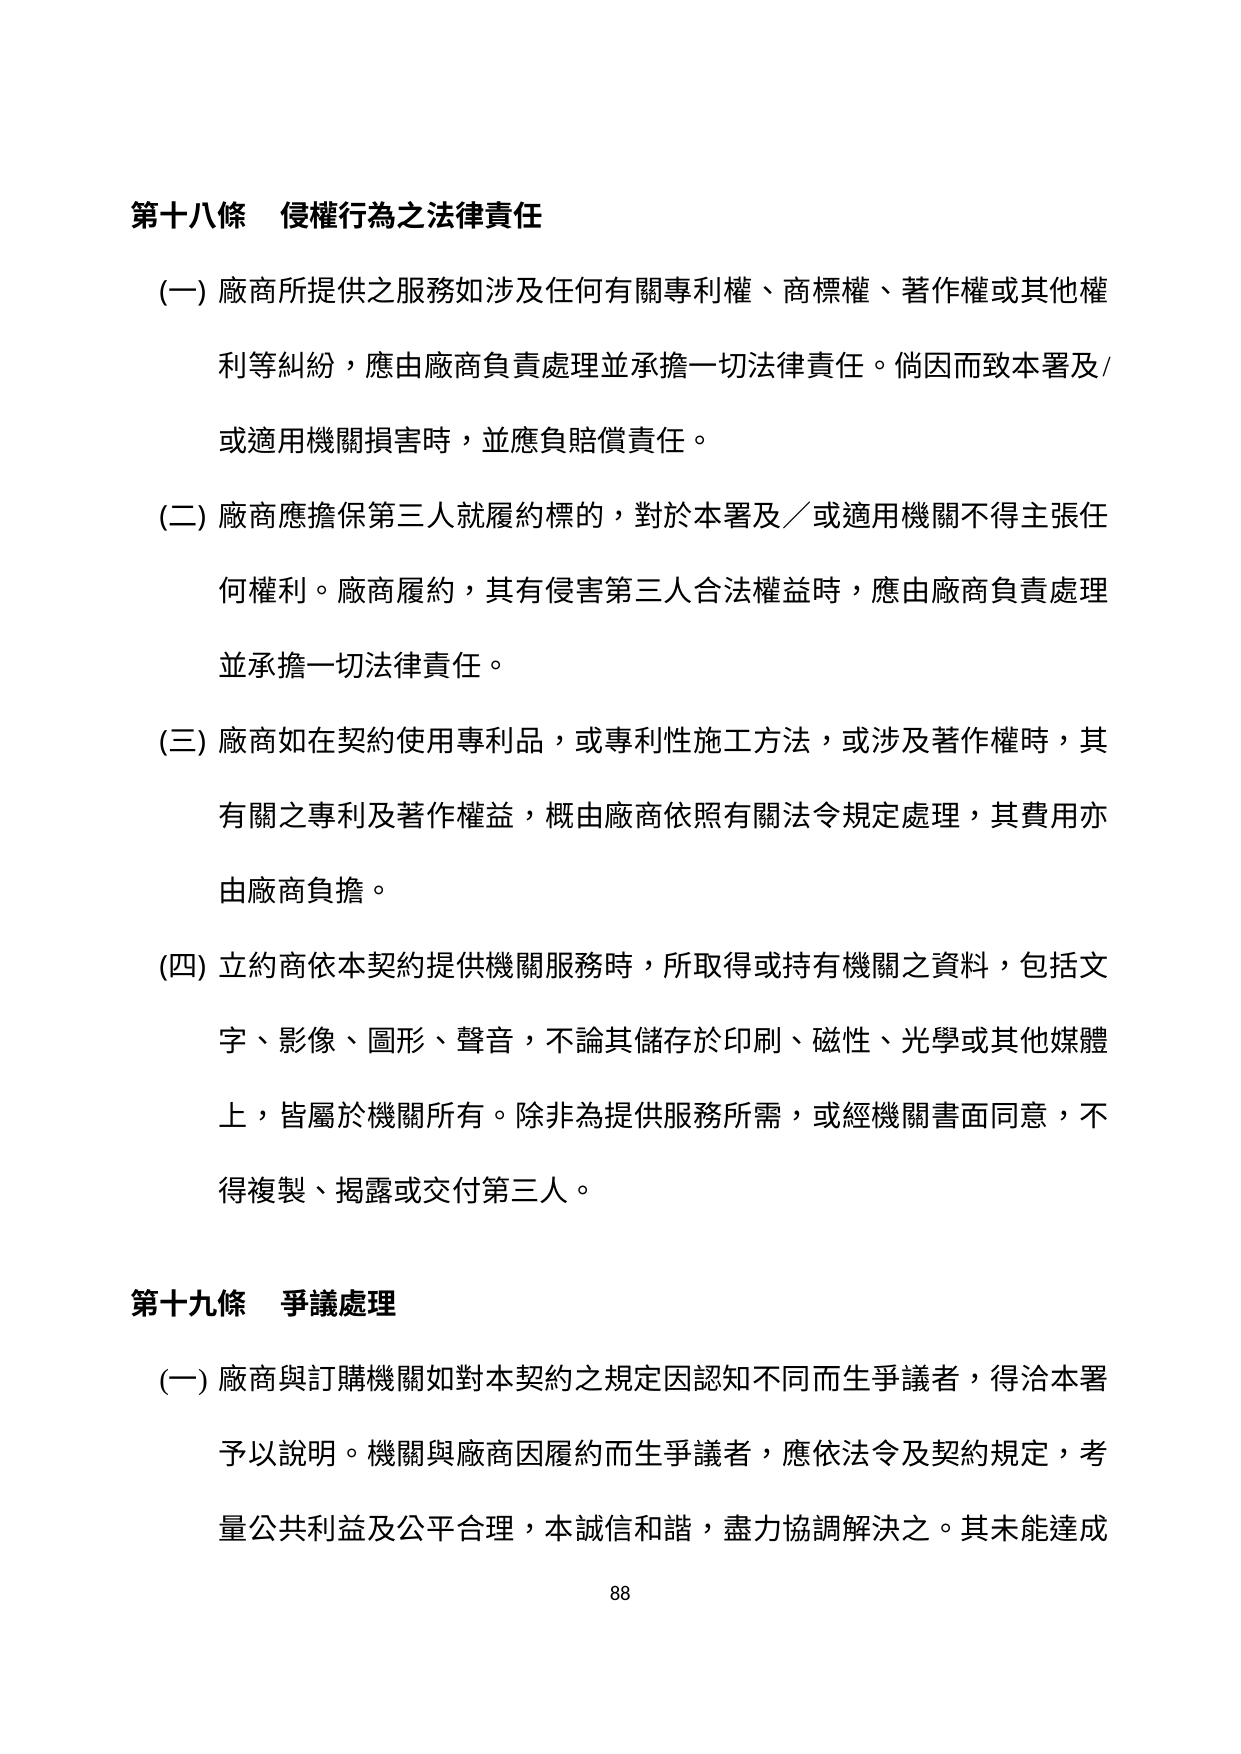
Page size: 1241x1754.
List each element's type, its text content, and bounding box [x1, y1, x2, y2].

subtitle 侵權行為之法律責任 [130, 177, 1110, 252]
subtitle 廠商與訂購機關如對本契約之規定因認知不同而生爭議者，得洽本署予以說明。機關與廠商因履約而生爭議者，應依法令及契約規定，考量公共利益及公平合理，本誠信和諧，盡力協調解決之。其未能達成 [159, 1339, 1110, 1564]
subtitle 廠商應擔保第三人就履約標的，對於本署及／或適用機關不得主張任何權利。廠商履約，其有侵害第三人合法權益時，應由廠商負責處理並承擔一切法律責任。 [159, 477, 1110, 702]
subtitle 廠商如在契約使用專利品，或專利性施工方法，或涉及著作權時，其有關之專利及著作權益，概由廠商依照有關法令規定處理，其費用亦由廠商負擔。 [159, 702, 1110, 927]
subtitle 爭議處理 [130, 1264, 1110, 1339]
subtitle 廠商所提供之服務如涉及任何有關專利權、商標權、著作權或其他權利等糾紛，應由廠商負責處理並承擔一切法律責任。倘因而致本署及/或適用機關損害時，並應負賠償責任。 [159, 252, 1110, 477]
subtitle 立約商依本契約提供機關服務時，所取得或持有機關之資料，包括文字、影像、圖形、聲音，不論其儲存於印刷、磁性、光學或其他媒體上，皆屬於機關所有。除非為提供服務所需，或經機關書面同意，不得複製、揭露或交付第三人。 [159, 927, 1110, 1227]
